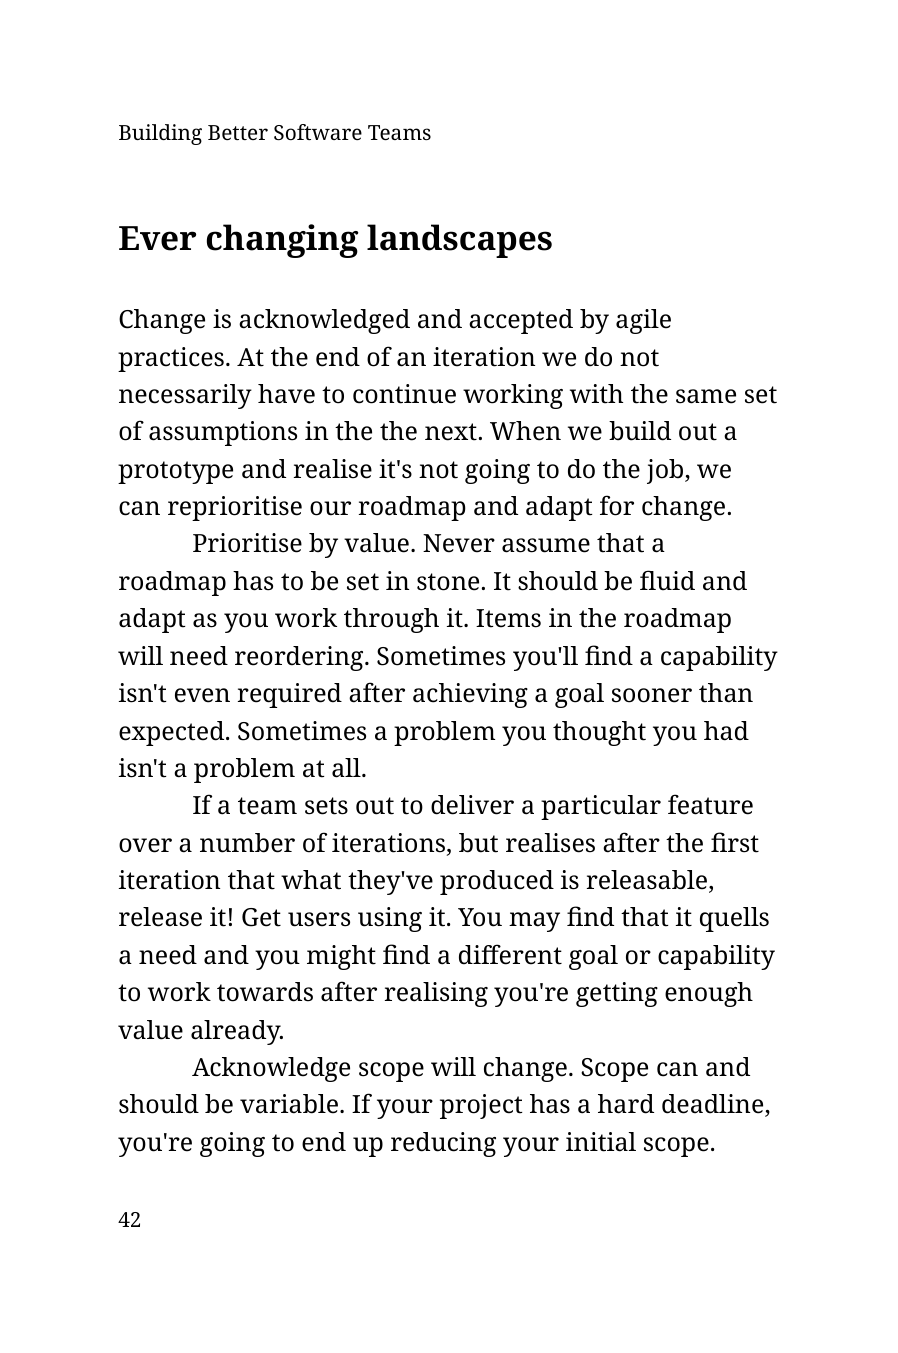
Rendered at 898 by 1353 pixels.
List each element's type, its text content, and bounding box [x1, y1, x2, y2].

text If a team sets out to deliver a particular feature over a number of iterations, but realises after the first iteration that what they've produced is releasable, release it! Get users using it. You may find that it quells a need and you might find a different goal or capability to work towards after realising you're getting enough value already. [118, 788, 779, 1046]
text Acknowledge scope will change. Scope can and should be variable. If your project has a hard deadline, you're going to end up reducing your initial scope. [118, 1050, 779, 1158]
subtitle Ever changing landscapes [118, 214, 779, 260]
text Prioritise by value. Never assume that a roadmap has to be set in stone. It should be fluid and adapt as you work through it. Items in the roadmap will need reordering. Sometimes you'll find a capability isn't even required after achieving a goal sooner than expected. Sometimes a problem you thought you had isn't a problem at all. [118, 526, 779, 784]
text Change is acknowledged and accepted by agile practices. At the end of an iteration we do not necessarily have to continue working with the same set of assumptions in the the next. When we build out a prototype and realise it's not going to do the job, we can reprioritise our roadmap and adapt for change. [118, 302, 779, 523]
